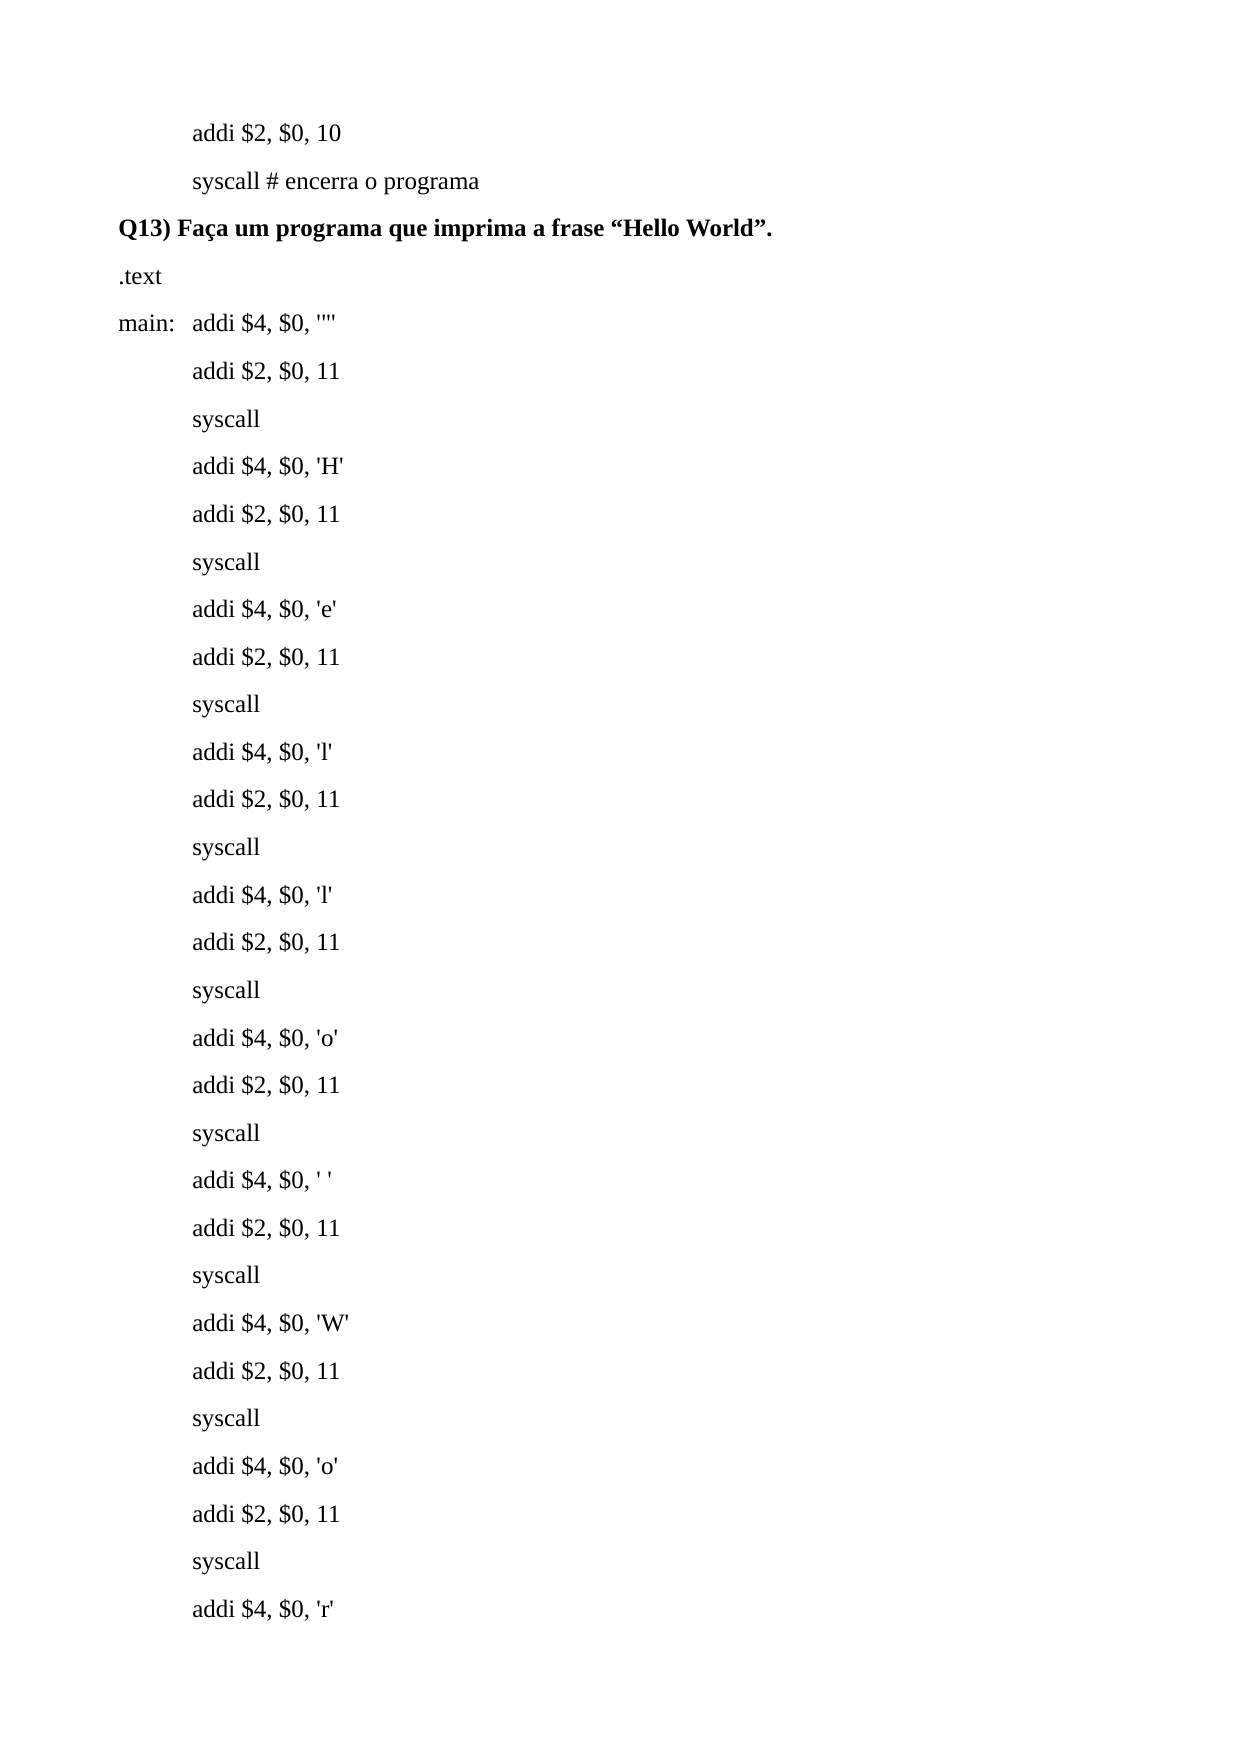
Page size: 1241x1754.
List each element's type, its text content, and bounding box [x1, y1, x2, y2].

text addi $4, $0, 'l' [118, 880, 1122, 908]
text addi $4, $0, 'o' [118, 1023, 1122, 1051]
text addi $2, $0, 11 [118, 784, 1122, 813]
text syscall [118, 1261, 1122, 1289]
text addi $2, $0, 11 [118, 1070, 1122, 1099]
text main: addi $4, $0, '"' [118, 308, 1122, 337]
text addi $4, $0, 'o' [118, 1451, 1122, 1480]
text syscall [118, 1118, 1122, 1147]
text Q13) Faça um programa que imprima a frase “Hello World”. [118, 213, 1122, 242]
text syscall [118, 689, 1122, 718]
text addi $2, $0, 11 [118, 356, 1122, 385]
text syscall [118, 404, 1122, 432]
text syscall [118, 1403, 1122, 1432]
text syscall [118, 975, 1122, 1004]
text addi $2, $0, 11 [118, 927, 1122, 956]
text addi $4, $0, 'H' [118, 451, 1122, 480]
text .text [118, 261, 1122, 290]
text addi $4, $0, 'W' [118, 1308, 1122, 1337]
text syscall [118, 547, 1122, 575]
text addi $4, $0, 'e' [118, 594, 1122, 623]
text addi $4, $0, ' ' [118, 1165, 1122, 1194]
text addi $2, $0, 11 [118, 1499, 1122, 1527]
text syscall [118, 1546, 1122, 1575]
text addi $2, $0, 10 [118, 118, 1122, 147]
text addi $2, $0, 11 [118, 642, 1122, 671]
text syscall # encerra o programa [118, 166, 1122, 194]
text addi $4, $0, 'l' [118, 737, 1122, 766]
text addi $2, $0, 11 [118, 1356, 1122, 1384]
text syscall [118, 832, 1122, 861]
text addi $2, $0, 11 [118, 499, 1122, 528]
text addi $4, $0, 'r' [118, 1594, 1122, 1623]
text addi $2, $0, 11 [118, 1213, 1122, 1242]
